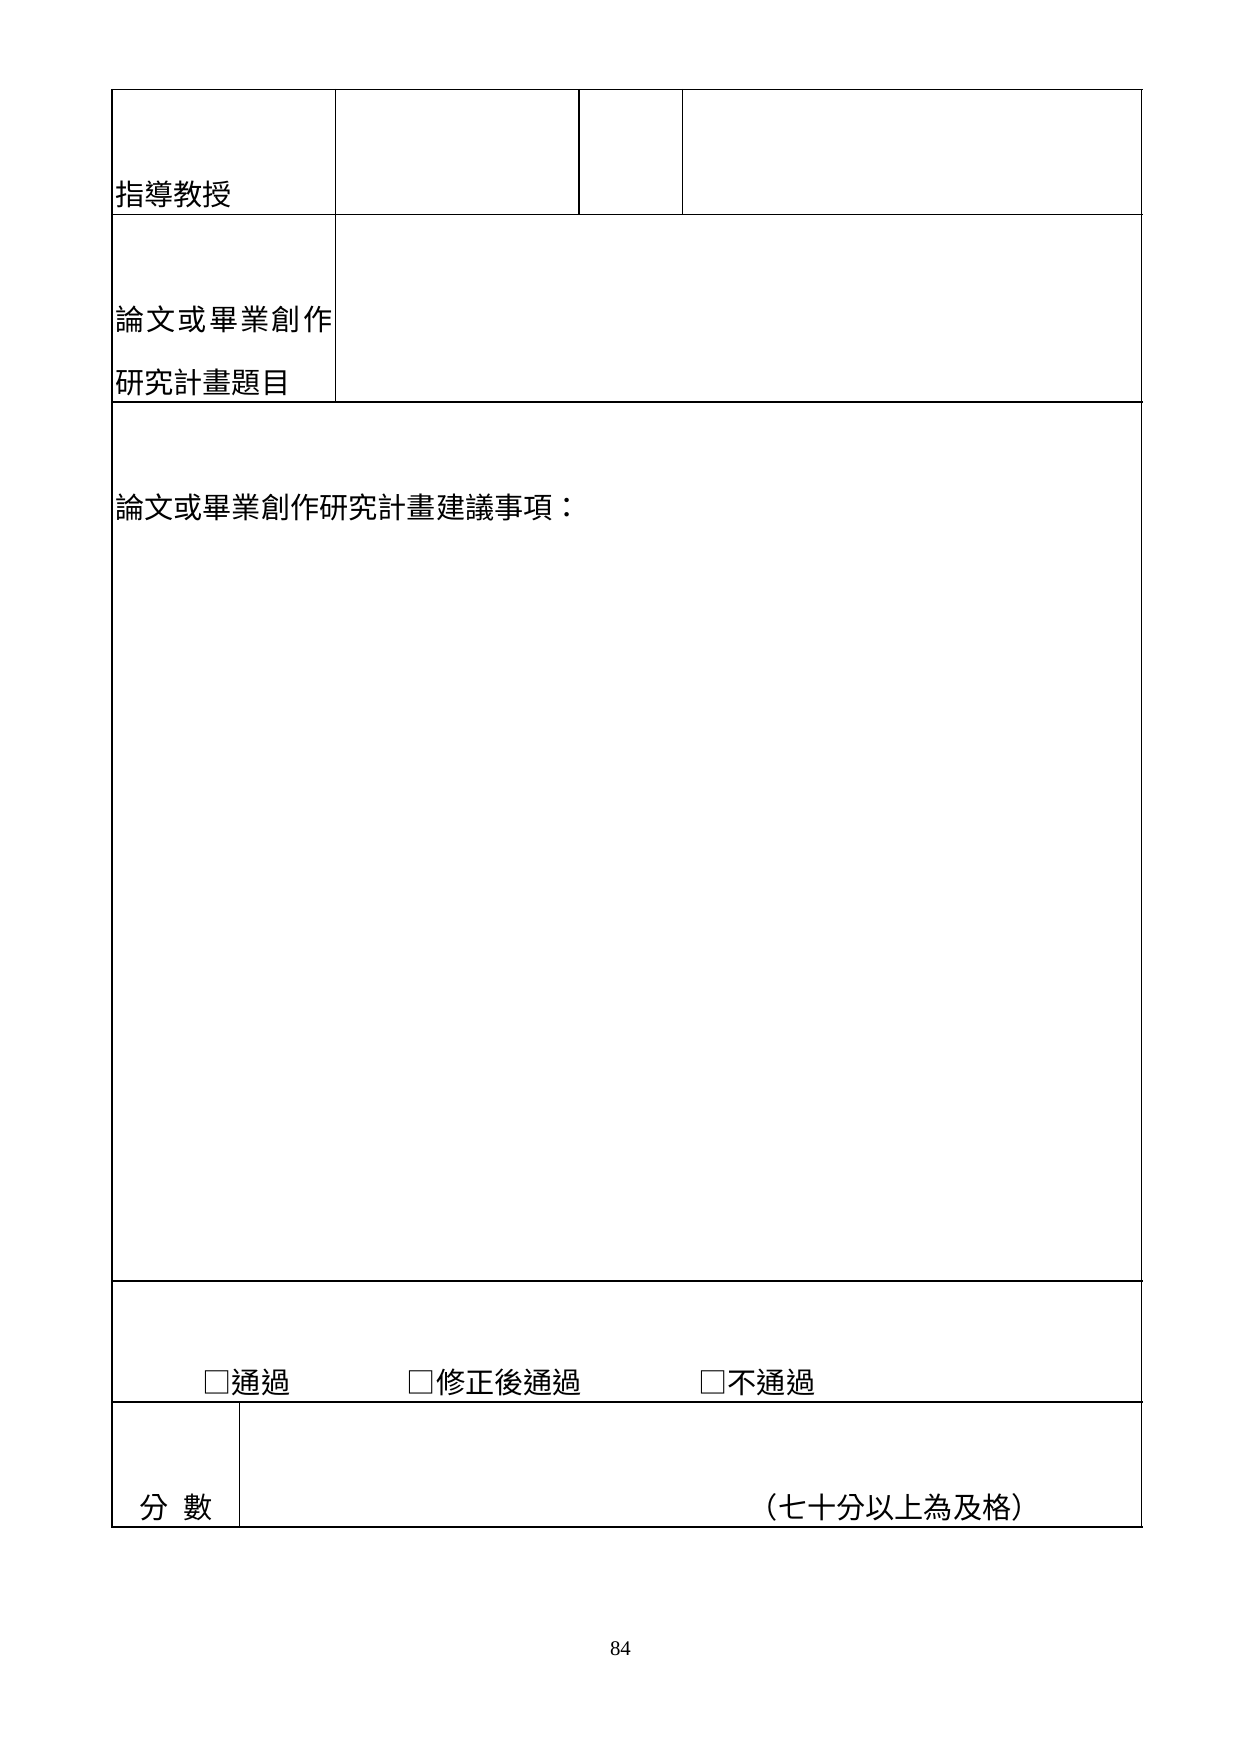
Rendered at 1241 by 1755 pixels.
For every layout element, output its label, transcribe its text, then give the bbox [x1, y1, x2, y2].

table_cell （七十分以上為及格） [240, 1403, 1141, 1526]
table_cell 論文或畢業創作研究計畫題目 [113, 215, 335, 401]
table_header [683, 90, 1141, 214]
table_cell [336, 215, 1141, 401]
table_cell [336, 90, 578, 214]
table_cell □通過 □修正後通過 □不通過 [113, 1282, 1141, 1401]
table_cell 分 數 [113, 1403, 239, 1526]
table_cell 論文或畢業創作研究計畫建議事項： [113, 403, 1141, 1280]
table_header [580, 90, 682, 214]
table_cell 指導教授 [113, 90, 335, 214]
